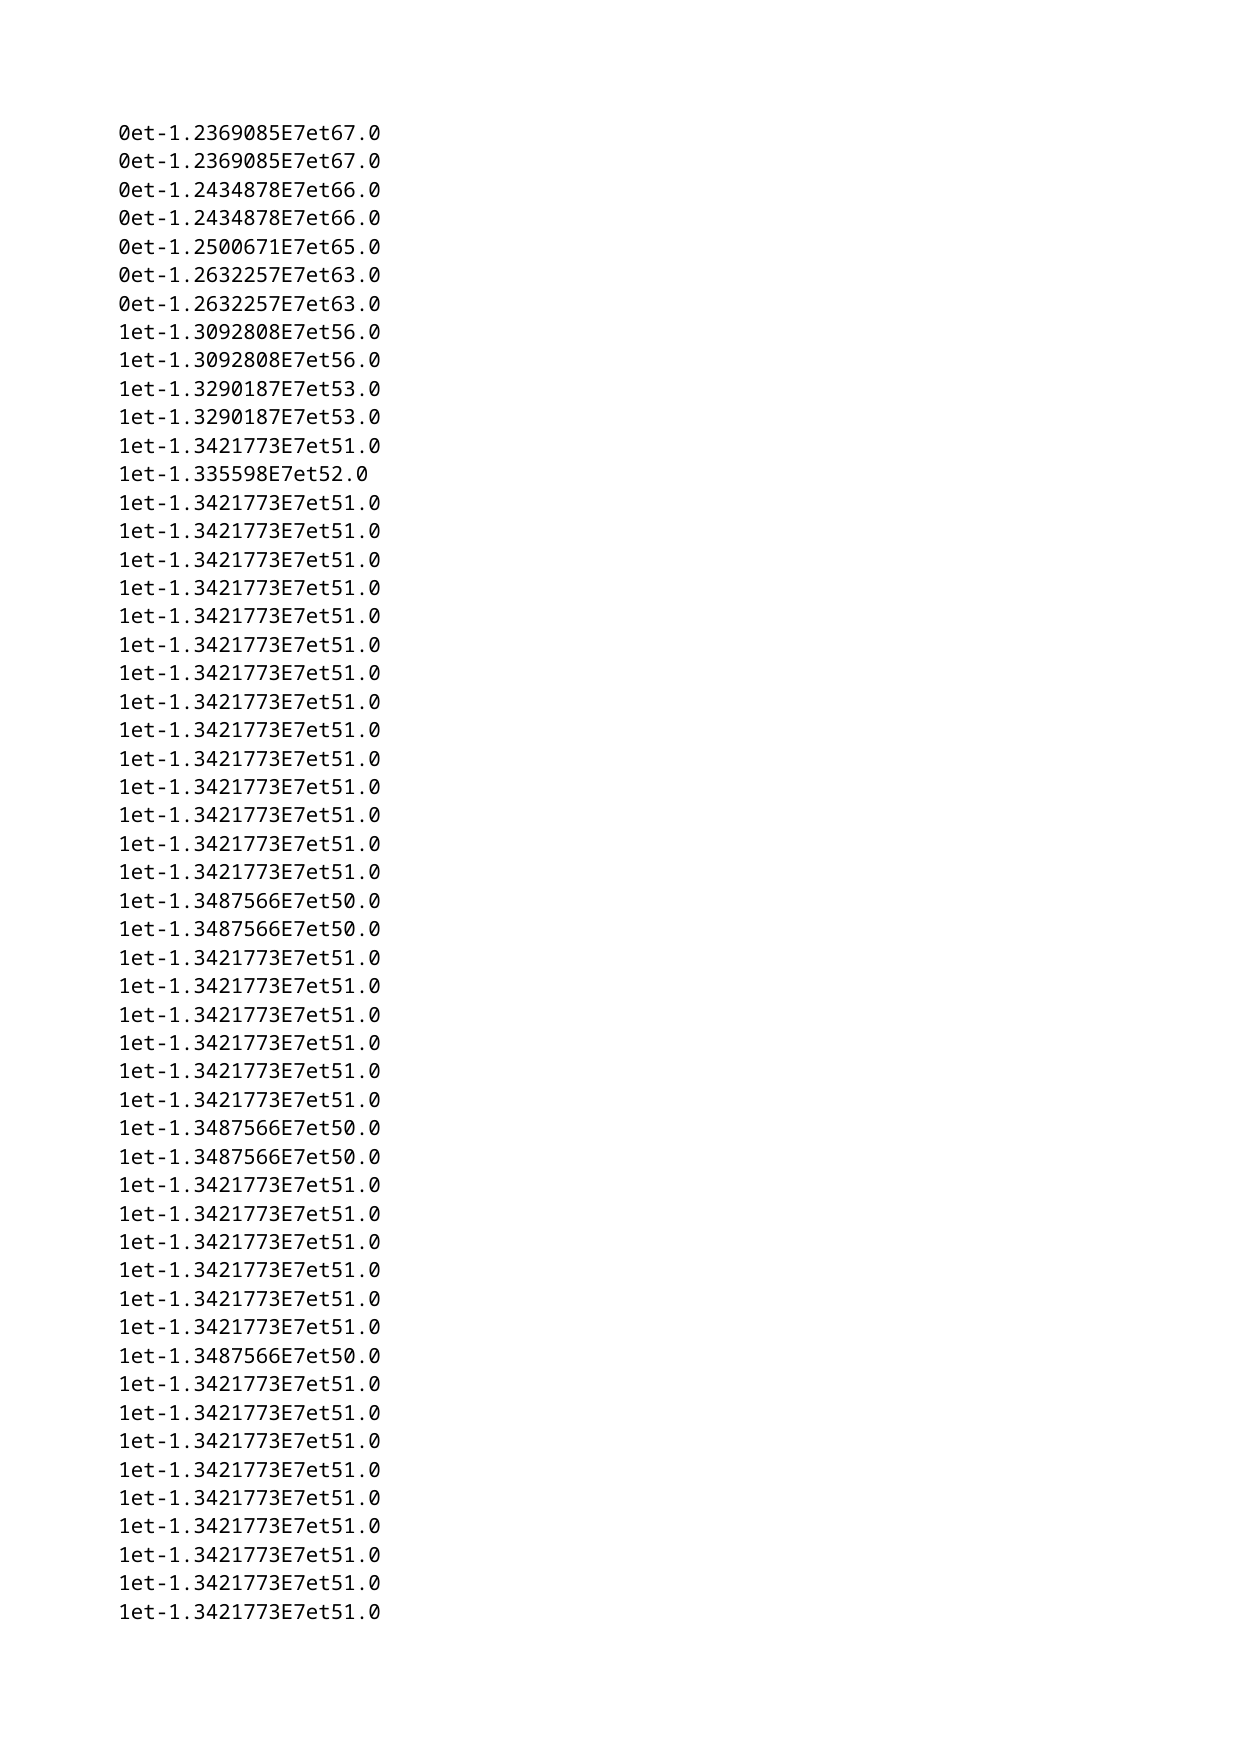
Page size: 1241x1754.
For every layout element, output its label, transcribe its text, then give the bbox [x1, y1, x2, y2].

text 1et-1.3421773E7et51.0 [118, 1028, 1122, 1057]
text 0et-1.2369085E7et67.0 [118, 147, 1122, 175]
text 1et-1.3487566E7et50.0 [118, 914, 1122, 943]
text 1et-1.3421773E7et51.0 [118, 1256, 1122, 1284]
text 1et-1.3421773E7et51.0 [118, 971, 1122, 1000]
text 1et-1.3421773E7et51.0 [118, 801, 1122, 829]
text 1et-1.3421773E7et51.0 [118, 1000, 1122, 1028]
text 1et-1.3487566E7et50.0 [118, 1142, 1122, 1170]
text 1et-1.3421773E7et51.0 [118, 1085, 1122, 1113]
text 1et-1.3421773E7et51.0 [118, 1369, 1122, 1398]
text 1et-1.3290187E7et53.0 [118, 374, 1122, 402]
text 0et-1.2632257E7et63.0 [118, 260, 1122, 289]
text 1et-1.3092808E7et56.0 [118, 346, 1122, 374]
text 0et-1.2434878E7et66.0 [118, 203, 1122, 232]
text 1et-1.3421773E7et51.0 [118, 857, 1122, 886]
text 1et-1.3421773E7et51.0 [118, 431, 1122, 459]
text 1et-1.3421773E7et51.0 [118, 1512, 1122, 1540]
text 0et-1.2434878E7et66.0 [118, 175, 1122, 203]
text 1et-1.3421773E7et51.0 [118, 602, 1122, 630]
text 1et-1.3421773E7et51.0 [118, 1284, 1122, 1312]
text 1et-1.3290187E7et53.0 [118, 402, 1122, 431]
text 1et-1.3421773E7et51.0 [118, 516, 1122, 545]
text 1et-1.3421773E7et51.0 [118, 1455, 1122, 1483]
text 0et-1.2369085E7et67.0 [118, 118, 1122, 147]
text 1et-1.3421773E7et51.0 [118, 1057, 1122, 1085]
text 1et-1.3421773E7et51.0 [118, 1398, 1122, 1426]
text 1et-1.3092808E7et56.0 [118, 317, 1122, 346]
text 1et-1.3487566E7et50.0 [118, 1113, 1122, 1142]
text 1et-1.3421773E7et51.0 [118, 545, 1122, 573]
text 1et-1.3421773E7et51.0 [118, 1597, 1122, 1625]
text 1et-1.3421773E7et51.0 [118, 1568, 1122, 1597]
text 1et-1.3421773E7et51.0 [118, 1227, 1122, 1256]
text 1et-1.3421773E7et51.0 [118, 573, 1122, 602]
text 1et-1.3421773E7et51.0 [118, 1199, 1122, 1227]
text 1et-1.3421773E7et51.0 [118, 1540, 1122, 1568]
text 1et-1.3421773E7et51.0 [118, 1312, 1122, 1341]
text 1et-1.3421773E7et51.0 [118, 772, 1122, 801]
text 1et-1.3421773E7et51.0 [118, 943, 1122, 971]
text 0et-1.2632257E7et63.0 [118, 289, 1122, 317]
text 1et-1.3421773E7et51.0 [118, 829, 1122, 857]
text 1et-1.3421773E7et51.0 [118, 1170, 1122, 1199]
text 1et-1.3421773E7et51.0 [118, 630, 1122, 658]
text 1et-1.3421773E7et51.0 [118, 715, 1122, 744]
text 0et-1.2500671E7et65.0 [118, 232, 1122, 260]
text 1et-1.3421773E7et51.0 [118, 488, 1122, 516]
text 1et-1.3487566E7et50.0 [118, 886, 1122, 914]
text 1et-1.3487566E7et50.0 [118, 1341, 1122, 1369]
text 1et-1.335598E7et52.0 [118, 459, 1122, 488]
text 1et-1.3421773E7et51.0 [118, 1483, 1122, 1512]
text 1et-1.3421773E7et51.0 [118, 687, 1122, 715]
text 1et-1.3421773E7et51.0 [118, 658, 1122, 687]
text 1et-1.3421773E7et51.0 [118, 744, 1122, 772]
text 1et-1.3421773E7et51.0 [118, 1426, 1122, 1455]
